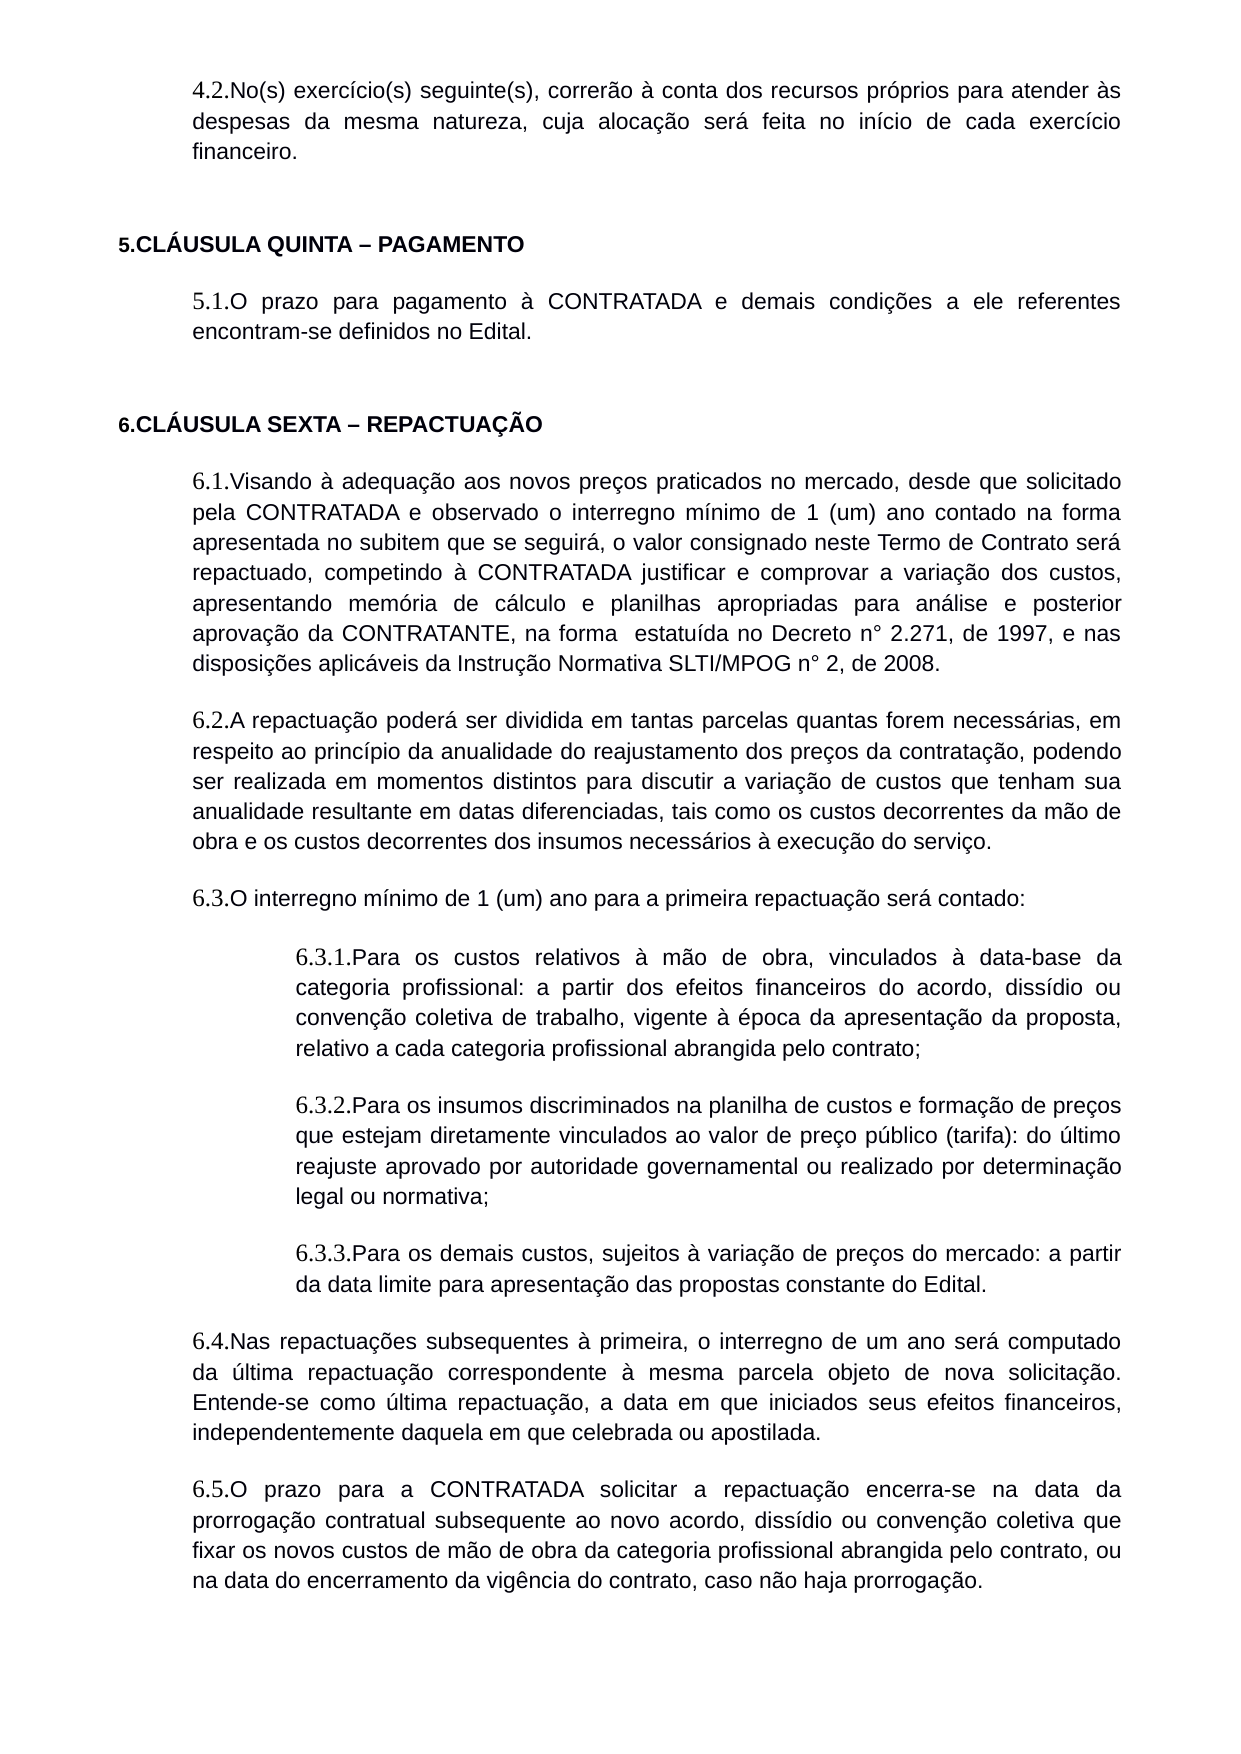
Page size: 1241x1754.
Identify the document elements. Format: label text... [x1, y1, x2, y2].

list CLÁUSULA QUINTA – PAGAMENTO [118, 231, 1122, 257]
list O prazo para a CONTRATADA solicitar a repactuação encerra-se na data da prorrogação contratual subsequente ao novo acordo, dissídio ou convenção coletiva que fixar os novos custos de mão de obra da categoria profissional abrangida pelo contrato, ou na data do encerramento da vigência do contrato, caso não haja prorrogação. [162, 1474, 1122, 1593]
list O prazo para pagamento à CONTRATADA e demais condições a ele referentes encontram-se definidos no Edital. [162, 286, 1122, 345]
list A repactuação poderá ser dividida em tantas parcelas quantas forem necessárias, em respeito ao princípio da anualidade do reajustamento dos preços da contratação, podendo ser realizada em momentos distintos para discutir a variação de custos que tenham sua anualidade resultante em datas diferenciadas, tais como os custos decorrentes da mão de obra e os custos decorrentes dos insumos necessários à execução do serviço. [162, 705, 1122, 855]
list No(s) exercício(s) seguinte(s), correrão à conta dos recursos próprios para atender às despesas da mesma natureza, cuja alocação será feita no início de cada exercício financeiro. [162, 75, 1122, 164]
list Visando à adequação aos novos preços praticados no mercado, desde que solicitado pela CONTRATADA e observado o interregno mínimo de 1 (um) ano contado na forma apresentada no subitem que se seguirá, o valor consignado neste Termo de Contrato será repactuado, competindo à CONTRATADA justificar e comprovar a variação dos custos, apresentando memória de cálculo e planilhas apropriadas para análise e posterior aprovação da CONTRATANTE, na forma estatuída no Decreto n° 2.271, de 1997, e nas disposições aplicáveis da Instrução Normativa SLTI/MPOG n° 2, de 2008. [162, 466, 1122, 676]
list CLÁUSULA SEXTA – REPACTUAÇÃO [118, 411, 1122, 437]
list Nas repactuações subsequentes à primeira, o interregno de um ano será computado da última repactuação correspondente à mesma parcela objeto de nova solicitação. Entende-se como última repactuação, a data em que iniciados seus efeitos financeiros, independentemente daquela em que celebrada ou apostilada. [162, 1326, 1122, 1445]
list Para os demais custos, sujeitos à variação de preços do mercado: a partir da data limite para apresentação das propostas constante do Edital. [236, 1238, 1122, 1297]
list Para os insumos discriminados na planilha de custos e formação de preços que estejam diretamente vinculados ao valor de preço público (tarifa): do último reajuste aprovado por autoridade governamental ou realizado por determinação legal ou normativa; [236, 1090, 1122, 1209]
list Para os custos relativos à mão de obra, vinculados à data-base da categoria profissional: a partir dos efeitos financeiros do acordo, dissídio ou convenção coletiva de trabalho, vigente à época da apresentação da proposta, relativo a cada categoria profissional abrangida pelo contrato; [236, 942, 1122, 1061]
list O interregno mínimo de 1 (um) ano para a primeira repactuação será contado: [162, 883, 1122, 912]
